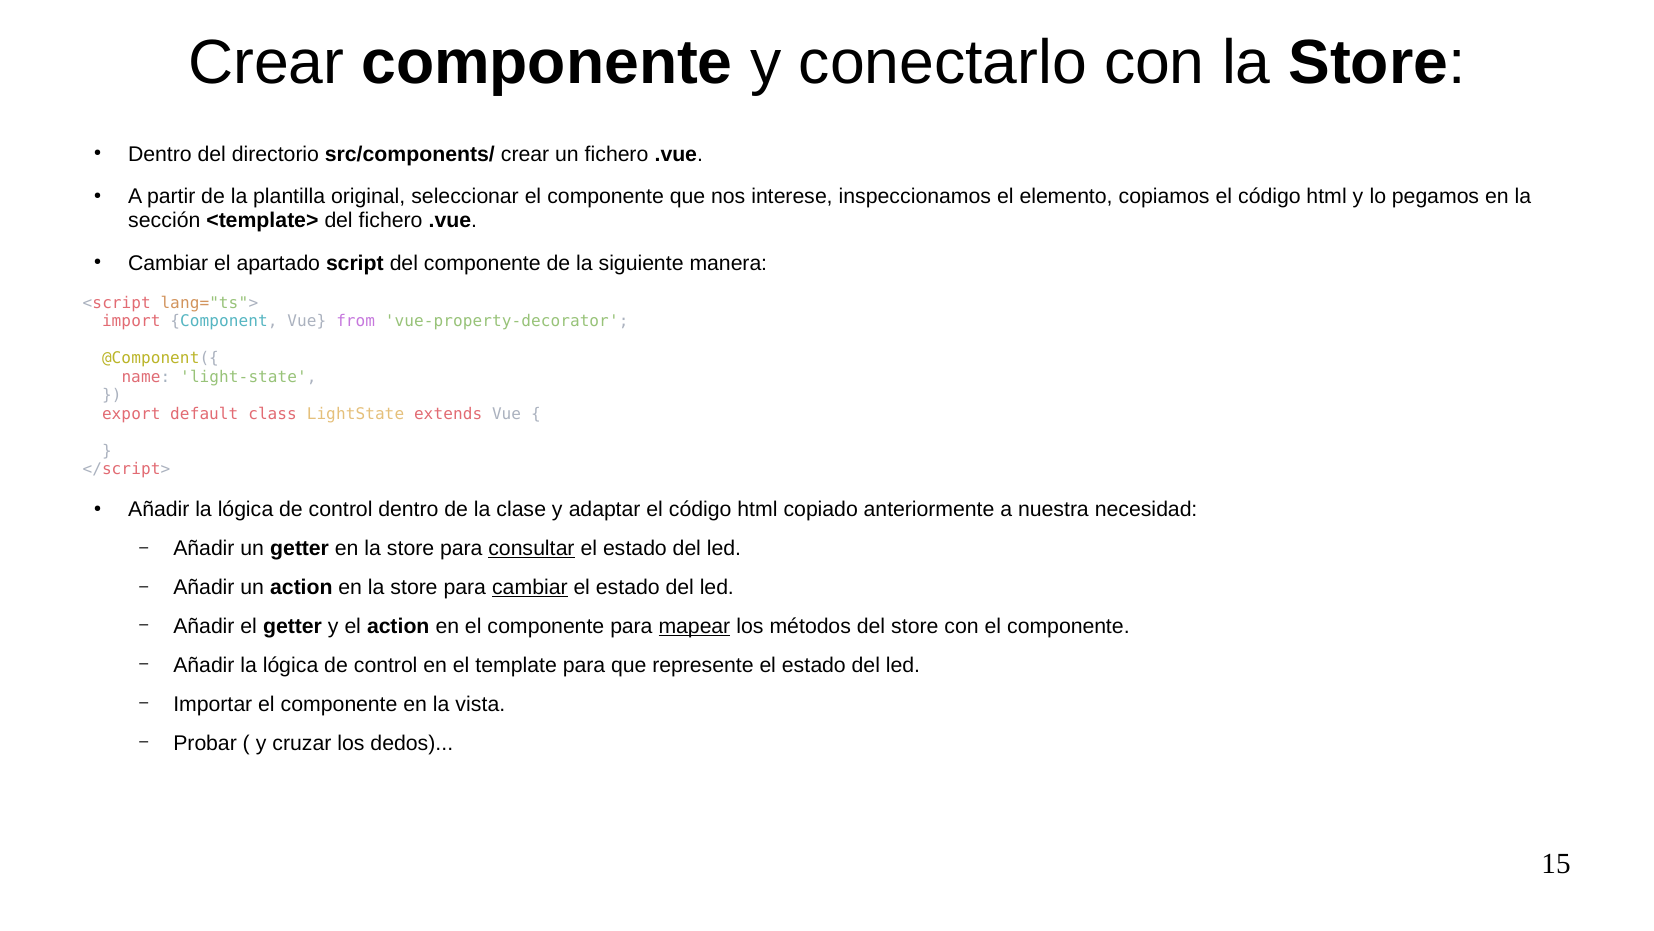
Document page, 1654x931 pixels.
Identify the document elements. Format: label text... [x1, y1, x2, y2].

title Crear componente y conectarlo con la Store: [82, 0, 1571, 140]
list Dentro del directorio src/components/ crear un fichero .vue. A partir de la plantilla original, seleccionar el componente que nos interese, inspeccionamos el elemento, copiamos el código html y lo pegamos en la sección <template> del fichero .vue. Cambiar el apartado script del componente de la siguiente manera: <script lang="ts"> import {Component, Vue} from 'vue-property-decorator'; @Component({ name: 'light-state', }) export default class LightState extends Vue { } </script> Añadir la lógica de control dentro de la clase y adaptar el código html copiado anteriormente a nuestra necesidad: Añadir un getter en la store para consultar el estado del led. Añadir un action en la store para cambiar el estado del led. Añadir el getter y el action en el componente para mapear los métodos del store con el componente. Añadir la lógica de control en el template para que represente el estado del led. Importar el componente en la vista. Probar ( y cruzar los dedos)... [82, 141, 1571, 758]
